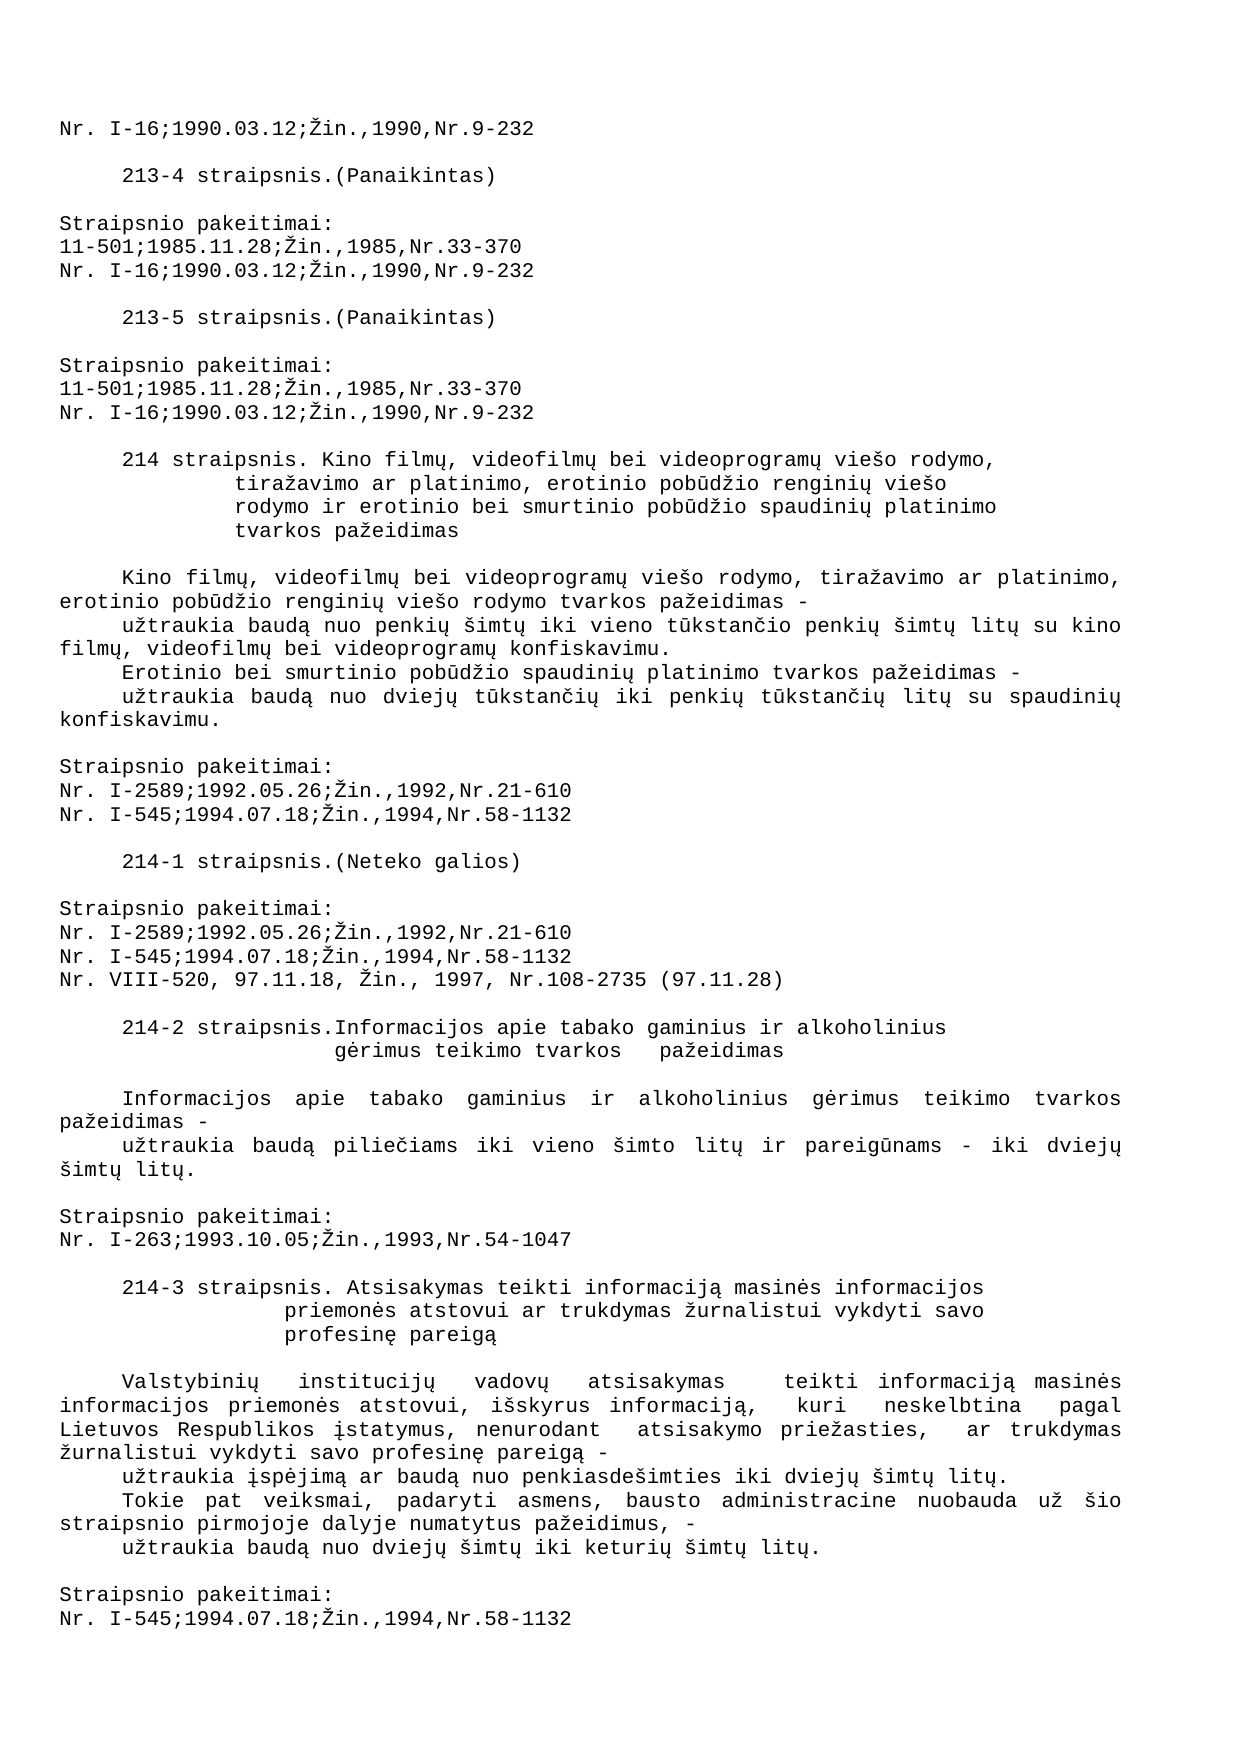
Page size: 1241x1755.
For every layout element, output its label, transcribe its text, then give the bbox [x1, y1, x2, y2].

text Informacijos apie tabako gaminius ir alkoholinius gėrimus teikimo tvarkos pažeidimas - [59, 1088, 1122, 1135]
text Nr. I-16;1990.03.12;Žin.,1990,Nr.9-232 [59, 402, 1122, 426]
text Nr. I-545;1994.07.18;Žin.,1994,Nr.58-1132 [59, 946, 1122, 969]
text tvarkos pažeidimas [59, 520, 1122, 544]
text užtraukia baudą nuo dviejų šimtų iki keturių šimtų litų. [59, 1537, 1122, 1561]
text Nr. I-545;1994.07.18;Žin.,1994,Nr.58-1132 [59, 804, 1122, 827]
text Valstybinių institucijų vadovų atsisakymas teikti informaciją masinės informacijos priemonės atstovui, išskyrus informaciją, kuri neskelbtina pagal Lietuvos Respublikos įstatymus, nenurodant atsisakymo priežasties, ar trukdymas žurnalistui vykdyti savo profesinę pareigą - [59, 1371, 1122, 1466]
text Tokie pat veiksmai, padaryti asmens, bausto administracine nuobauda už šio straipsnio pirmojoje dalyje numatytus pažeidimus, - [59, 1489, 1122, 1537]
text Nr. I-263;1993.10.05;Žin.,1993,Nr.54-1047 [59, 1229, 1122, 1253]
text 214-1 straipsnis.(Neteko galios) [59, 851, 1122, 875]
text užtraukia baudą nuo penkių šimtų iki vieno tūkstančio penkių šimtų litų su kino filmų, videofilmų bei videoprogramų konfiskavimu. [59, 615, 1122, 662]
text gėrimus teikimo tvarkos pažeidimas [59, 1040, 1122, 1064]
text Kino filmų, videofilmų bei videoprogramų viešo rodymo, tiražavimo ar platinimo, erotinio pobūdžio renginių viešo rodymo tvarkos pažeidimas - [59, 567, 1122, 615]
text Straipsnio pakeitimai: [59, 1584, 1122, 1608]
text užtraukia baudą piliečiams iki vieno šimto litų ir pareigūnams - iki dviejų šimtų litų. [59, 1135, 1122, 1182]
text 214-2 straipsnis.Informacijos apie tabako gaminius ir alkoholinius [59, 1017, 1122, 1040]
text rodymo ir erotinio bei smurtinio pobūdžio spaudinių platinimo [59, 496, 1122, 520]
text priemonės atstovui ar trukdymas žurnalistui vykdyti savo [59, 1300, 1122, 1324]
text profesinę pareigą [59, 1324, 1122, 1348]
text 214 straipsnis. Kino filmų, videofilmų bei videoprogramų viešo rodymo, [59, 449, 1122, 473]
text Straipsnio pakeitimai: [59, 1206, 1122, 1229]
text Erotinio bei smurtinio pobūdžio spaudinių platinimo tvarkos pažeidimas - [59, 662, 1122, 686]
text Nr. VIII-520, 97.11.18, Žin., 1997, Nr.108-2735 (97.11.28) [59, 969, 1122, 993]
text Nr. I-2589;1992.05.26;Žin.,1992,Nr.21-610 [59, 780, 1122, 804]
text užtraukia baudą nuo dviejų tūkstančių iki penkių tūkstančių litų su spaudinių konfiskavimu. [59, 686, 1122, 733]
text Nr. I-16;1990.03.12;Žin.,1990,Nr.9-232 [59, 118, 1122, 142]
text 11-501;1985.11.28;Žin.,1985,Nr.33-370 [59, 236, 1122, 260]
text Nr. I-2589;1992.05.26;Žin.,1992,Nr.21-610 [59, 922, 1122, 946]
text Straipsnio pakeitimai: [59, 213, 1122, 236]
text 214-3 straipsnis. Atsisakymas teikti informaciją masinės informacijos [59, 1277, 1122, 1300]
text 213-5 straipsnis.(Panaikintas) [59, 307, 1122, 331]
text tiražavimo ar platinimo, erotinio pobūdžio renginių viešo [59, 473, 1122, 496]
text Nr. I-16;1990.03.12;Žin.,1990,Nr.9-232 [59, 260, 1122, 284]
text Straipsnio pakeitimai: [59, 354, 1122, 378]
text 213-4 straipsnis.(Panaikintas) [59, 165, 1122, 189]
text užtraukia įspėjimą ar baudą nuo penkiasdešimties iki dviejų šimtų litų. [59, 1466, 1122, 1489]
text Straipsnio pakeitimai: [59, 898, 1122, 922]
text Nr. I-545;1994.07.18;Žin.,1994,Nr.58-1132 [59, 1608, 1122, 1631]
text 11-501;1985.11.28;Žin.,1985,Nr.33-370 [59, 378, 1122, 402]
text Straipsnio pakeitimai: [59, 757, 1122, 780]
